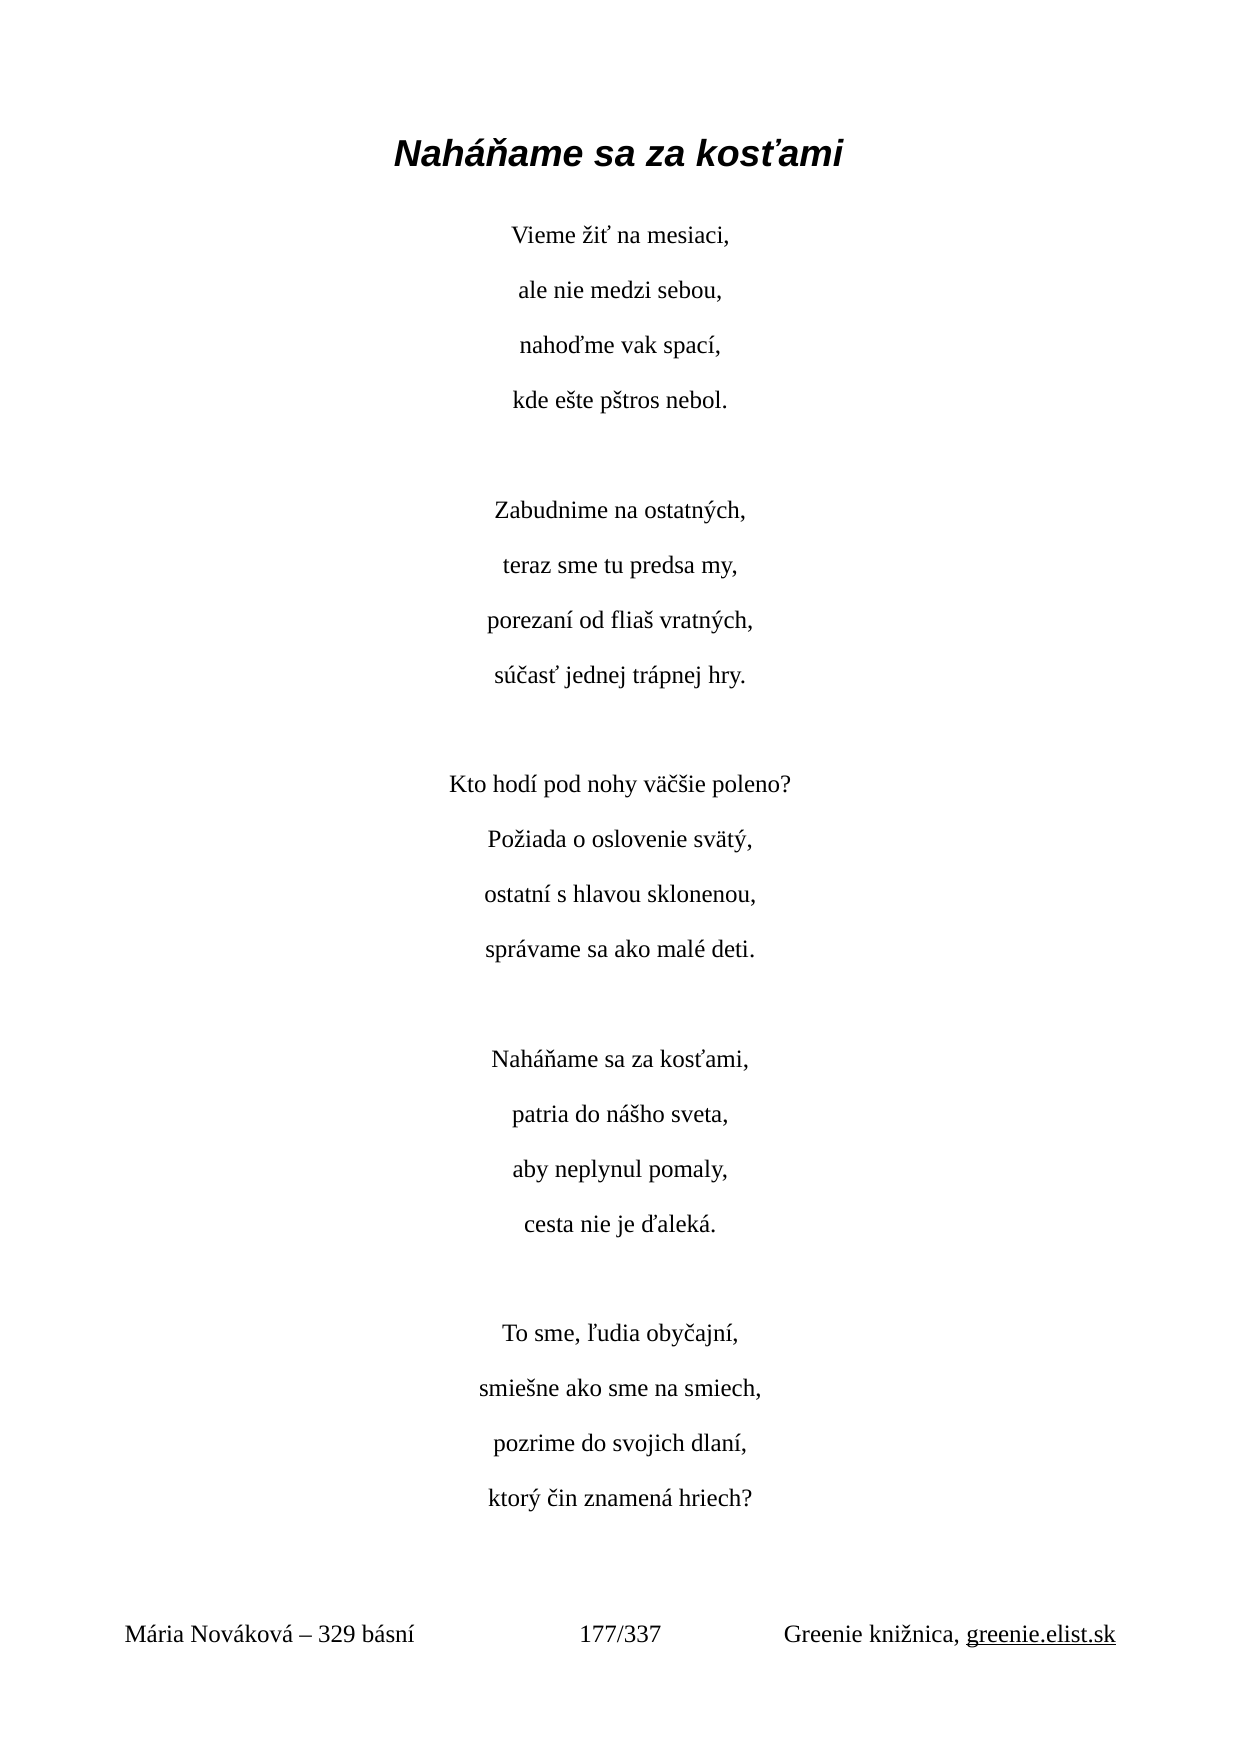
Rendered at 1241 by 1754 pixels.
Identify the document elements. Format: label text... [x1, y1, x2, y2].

text ktorý čin znamená hriech? [106, 1483, 1134, 1512]
text pozrime do svojich dlaní, [106, 1428, 1134, 1457]
text smiešne ako sme na smiech, [106, 1373, 1134, 1402]
text správame sa ako malé deti. [106, 934, 1134, 963]
text Naháňame sa za kosťami, [106, 1044, 1134, 1073]
text kde ešte pštros nebol. [106, 385, 1134, 414]
text súčasť jednej trápnej hry. [106, 660, 1134, 688]
text teraz sme tu predsa my, [106, 550, 1134, 579]
subtitle Naháňame sa za kosťami [106, 131, 1134, 174]
text To sme, ľudia obyčajní, [106, 1318, 1134, 1347]
text aby neplynul pomaly, [106, 1154, 1134, 1182]
text cesta nie je ďaleká. [106, 1209, 1134, 1237]
text porezaní od fliaš vratných, [106, 605, 1134, 633]
text Vieme žiť na mesiaci, [106, 221, 1134, 249]
text ostatní s hlavou sklonenou, [106, 879, 1134, 908]
text nahoďme vak spací, [106, 330, 1134, 359]
text Požiada o oslovenie svätý, [106, 824, 1134, 853]
text Zabudnime na ostatných, [106, 495, 1134, 524]
text ale nie medzi sebou, [106, 275, 1134, 304]
text Kto hodí pod nohy väčšie poleno? [106, 769, 1134, 798]
text patria do nášho sveta, [106, 1099, 1134, 1128]
